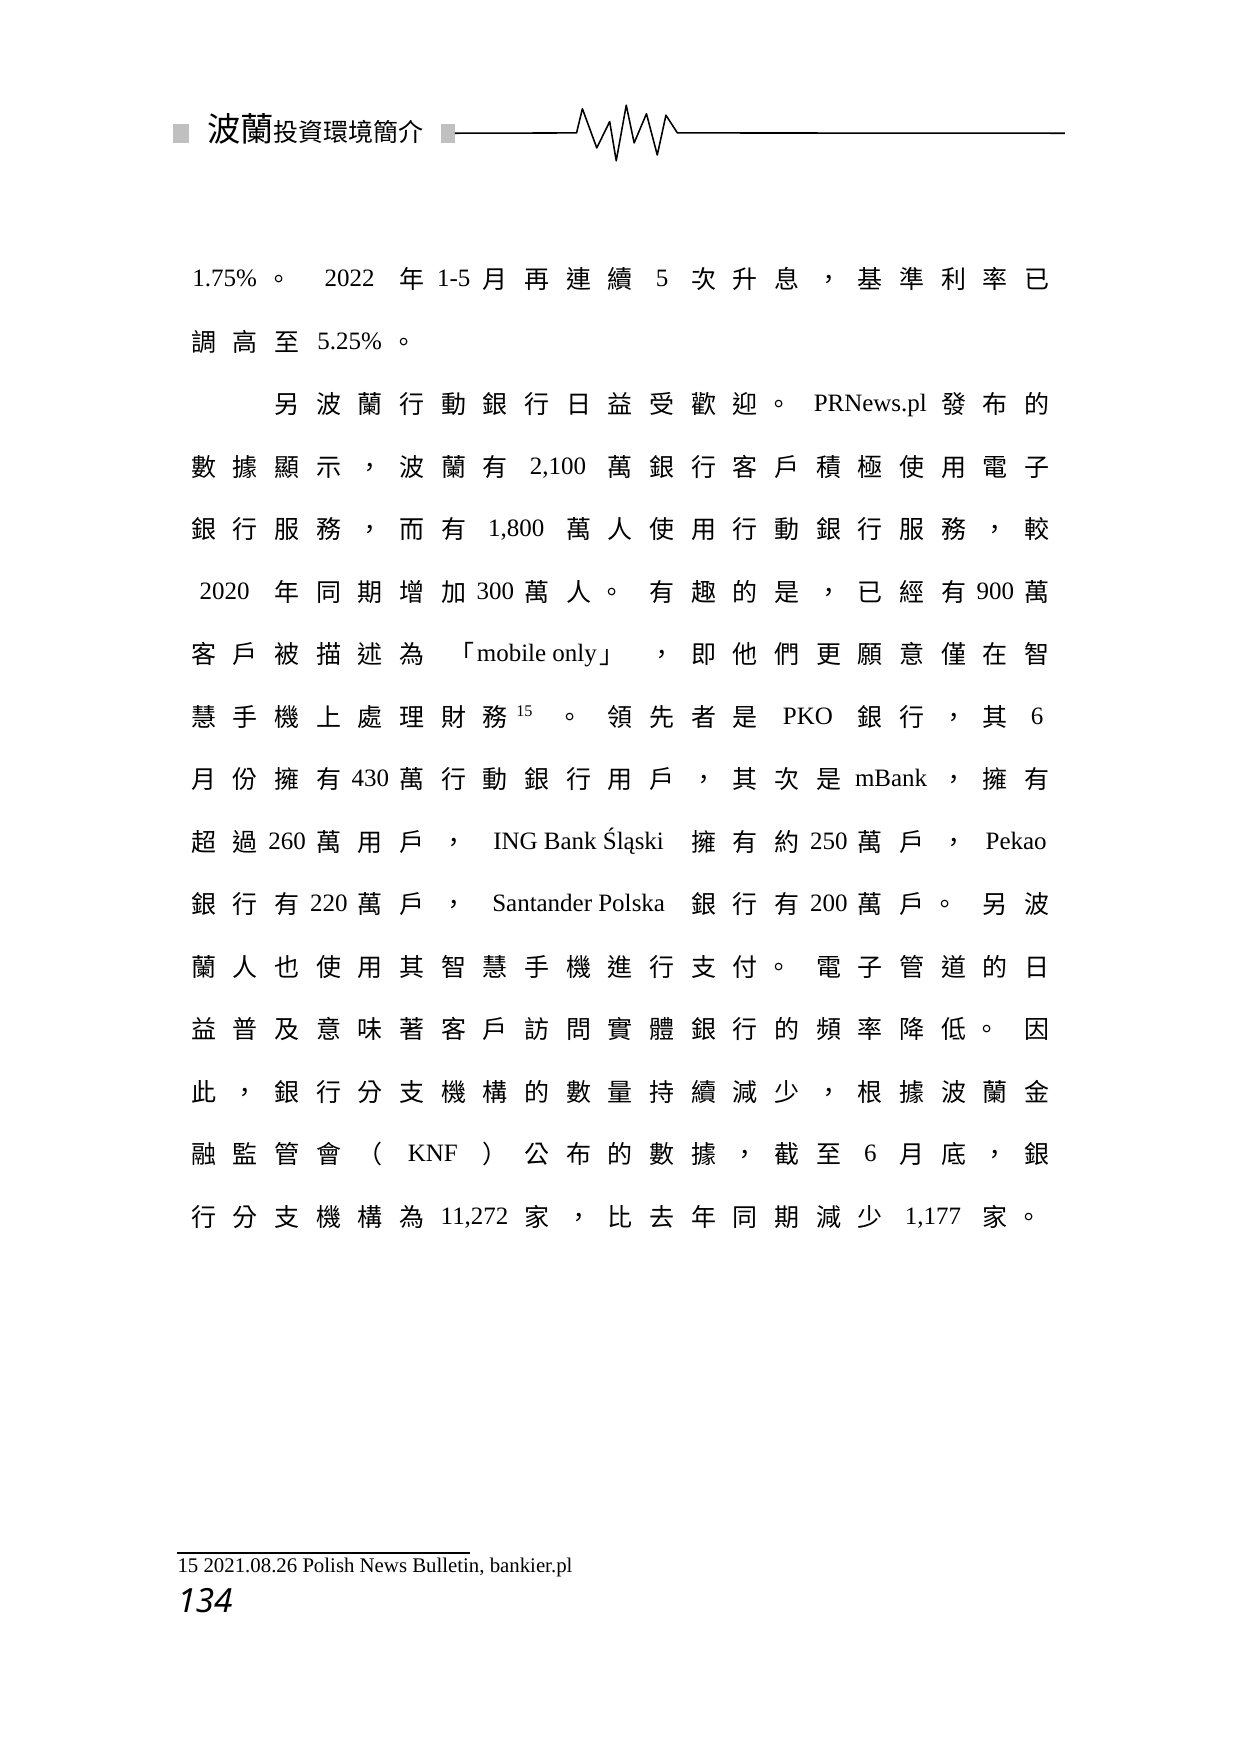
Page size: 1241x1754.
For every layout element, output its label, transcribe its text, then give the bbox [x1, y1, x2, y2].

text 另波蘭行動銀行日益受歡迎。PRNews.pl發布的數據顯示，波蘭有2,100萬銀行客戶積極使用電子銀行服務，而有1,800萬人使用行動銀行服務，較2020年同期增加300萬人。有趣的是，已經有900萬客戶被描述為「mobile only」，即他們更願意僅在智慧手機上處理財務。領先者是PKO銀行，其6月份擁有430萬行動銀行用戶，其次是mBank，擁有超過260萬用戶，ING Bank Śląski擁有約250萬戶，Pekao銀行有220萬戶，Santander Polska銀行有200萬戶。另波蘭人也使用其智慧手機進行支付。電子管道的日益普及意味著客戶訪問實體銀行的頻率降低。因此，銀行分支機構的數量持續減少，根據波蘭金融監管會（KNF）公布的數據，截至6月底，銀行分支機構為11,272家，比去年同期減少1,177家。 [183, 361, 1058, 1236]
text 2021.08.26 Polish News Bulletin, bankier.pl [177, 1553, 1063, 1577]
text 1.75%。2022年1-5月再連續5次升息，基準利率已調高至5.25%。 [183, 236, 1058, 361]
